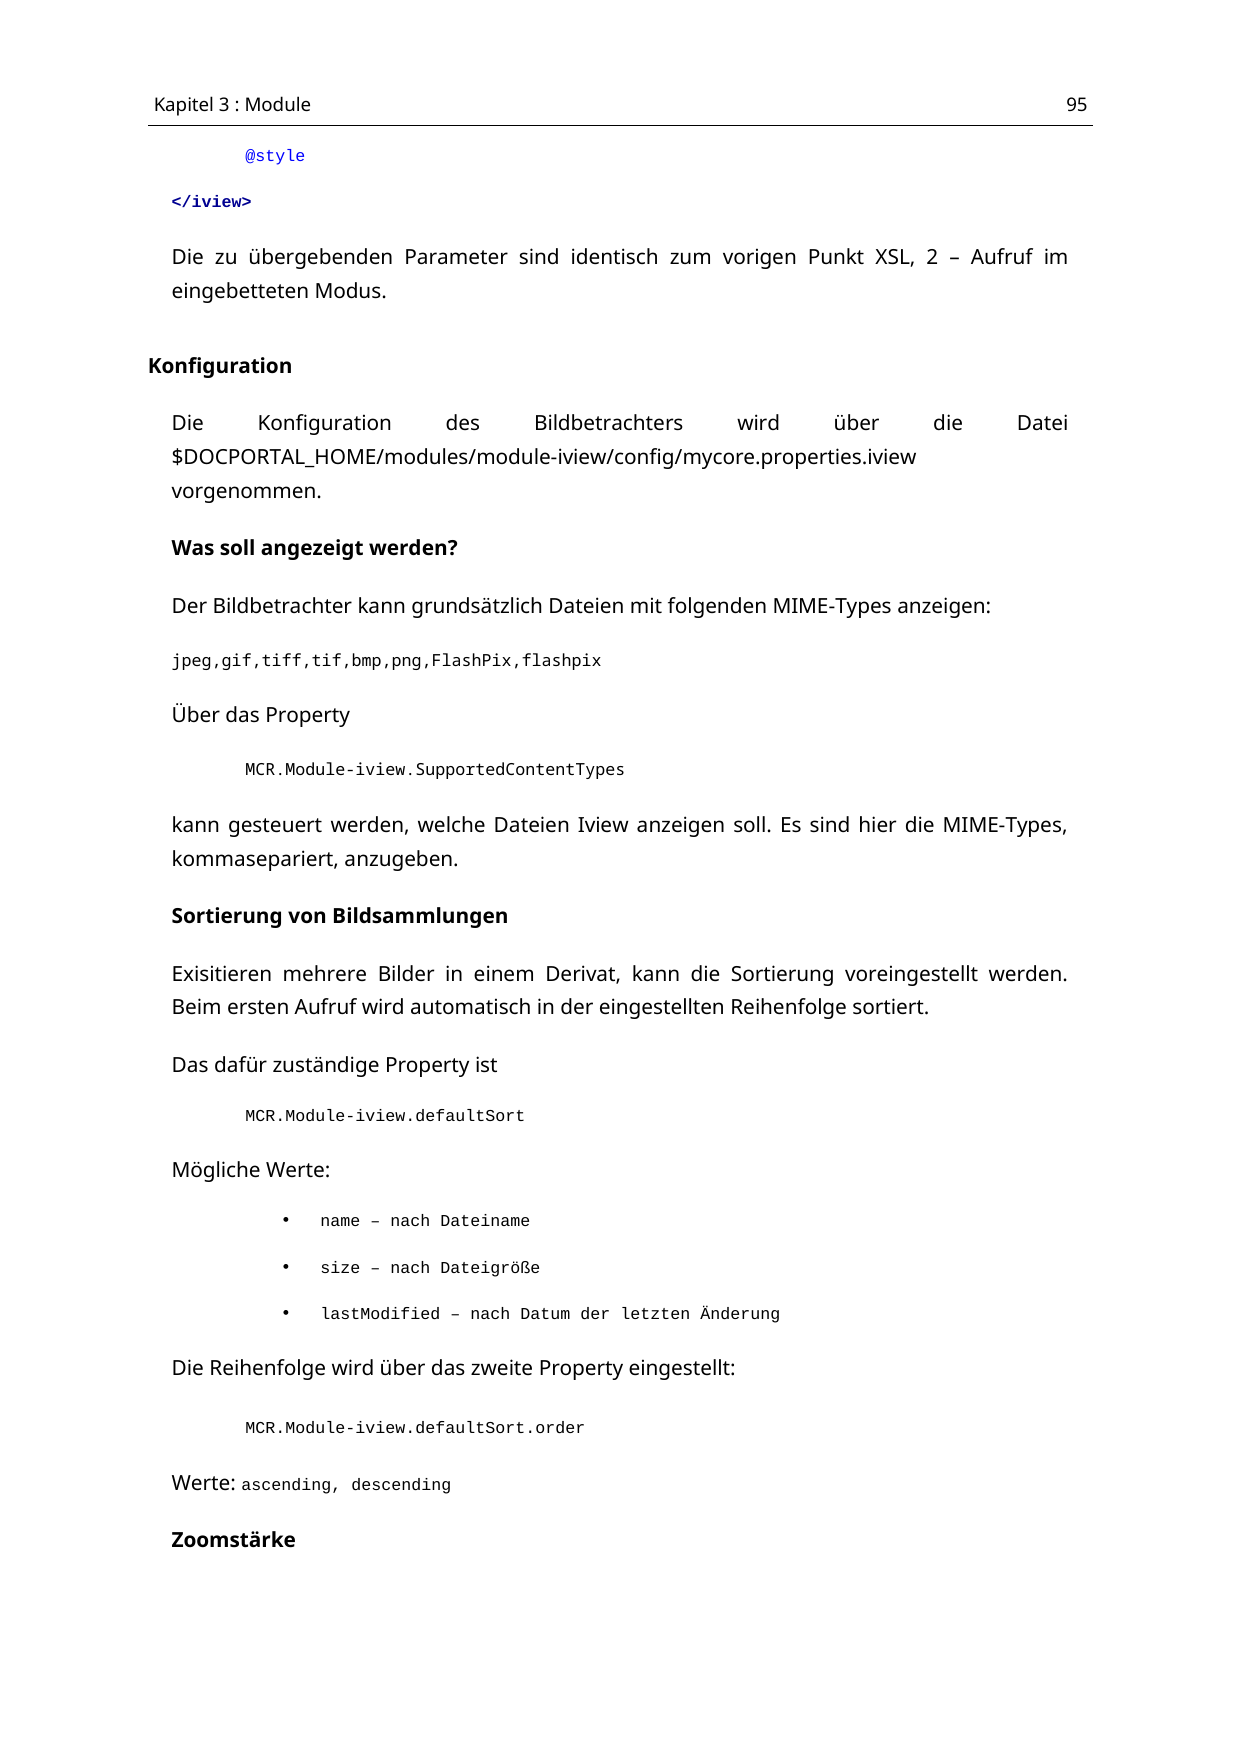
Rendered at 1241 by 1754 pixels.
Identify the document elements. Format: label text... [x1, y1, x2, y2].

text jpeg,gif,tiff,tif,bmp,png,FlashPix,flashpix [171, 648, 1069, 671]
text Was soll angezeigt werden? [171, 533, 1069, 562]
list size – nach Dateigröße [283, 1259, 1069, 1278]
text Die Reihenfolge wird über das zweite Property eingestellt: [171, 1353, 1069, 1382]
text Die zu übergebenden Parameter sind identisch zum vorigen Punkt XSL, 2 – Aufruf im eingebetteten Modus. [171, 242, 1069, 304]
text kann gesteuert werden, welche Dateien Iview anzeigen soll. Es sind hier die MIME-Types, kommasepariert, anzugeben. [171, 810, 1069, 872]
text Zoomstärke [171, 1526, 1069, 1554]
subtitle Konfiguration [148, 351, 1092, 379]
text Über das Property [171, 700, 1069, 729]
text Exisitieren mehrere Bilder in einem Derivat, kann die Sortierung voreingestellt werden. Beim ersten Aufruf wird automatisch in der eingestellten Reihenfolge sortiert. [171, 959, 1069, 1021]
text Das dafür zuständige Property ist [171, 1050, 1069, 1078]
text Die Konfiguration des Bildbetrachters wird über die Datei $DOCPORTAL_HOME/modules/module-iview/config/mycore.properties.iview vorgenommen. [171, 408, 1069, 504]
list name – nach Dateiname [283, 1213, 1069, 1232]
list lastModified – nach Datum der letzten Änderung [283, 1305, 1069, 1324]
text Mögliche Werte: [171, 1155, 1069, 1184]
text </iview> [171, 194, 1069, 213]
text MCR.Module-iview.defaultSort.order [171, 1411, 1069, 1439]
text MCR.Module-iview.SupportedContentTypes [171, 758, 1069, 781]
text MCR.Module-iview.defaultSort [171, 1107, 1069, 1126]
text Werte: ascending, descending [171, 1468, 1069, 1496]
text @style [171, 148, 1069, 167]
text Sortierung von Bildsammlungen [171, 901, 1069, 929]
text Der Bildbetrachter kann grundsätzlich Dateien mit folgenden MIME-Types anzeigen: [171, 591, 1069, 619]
